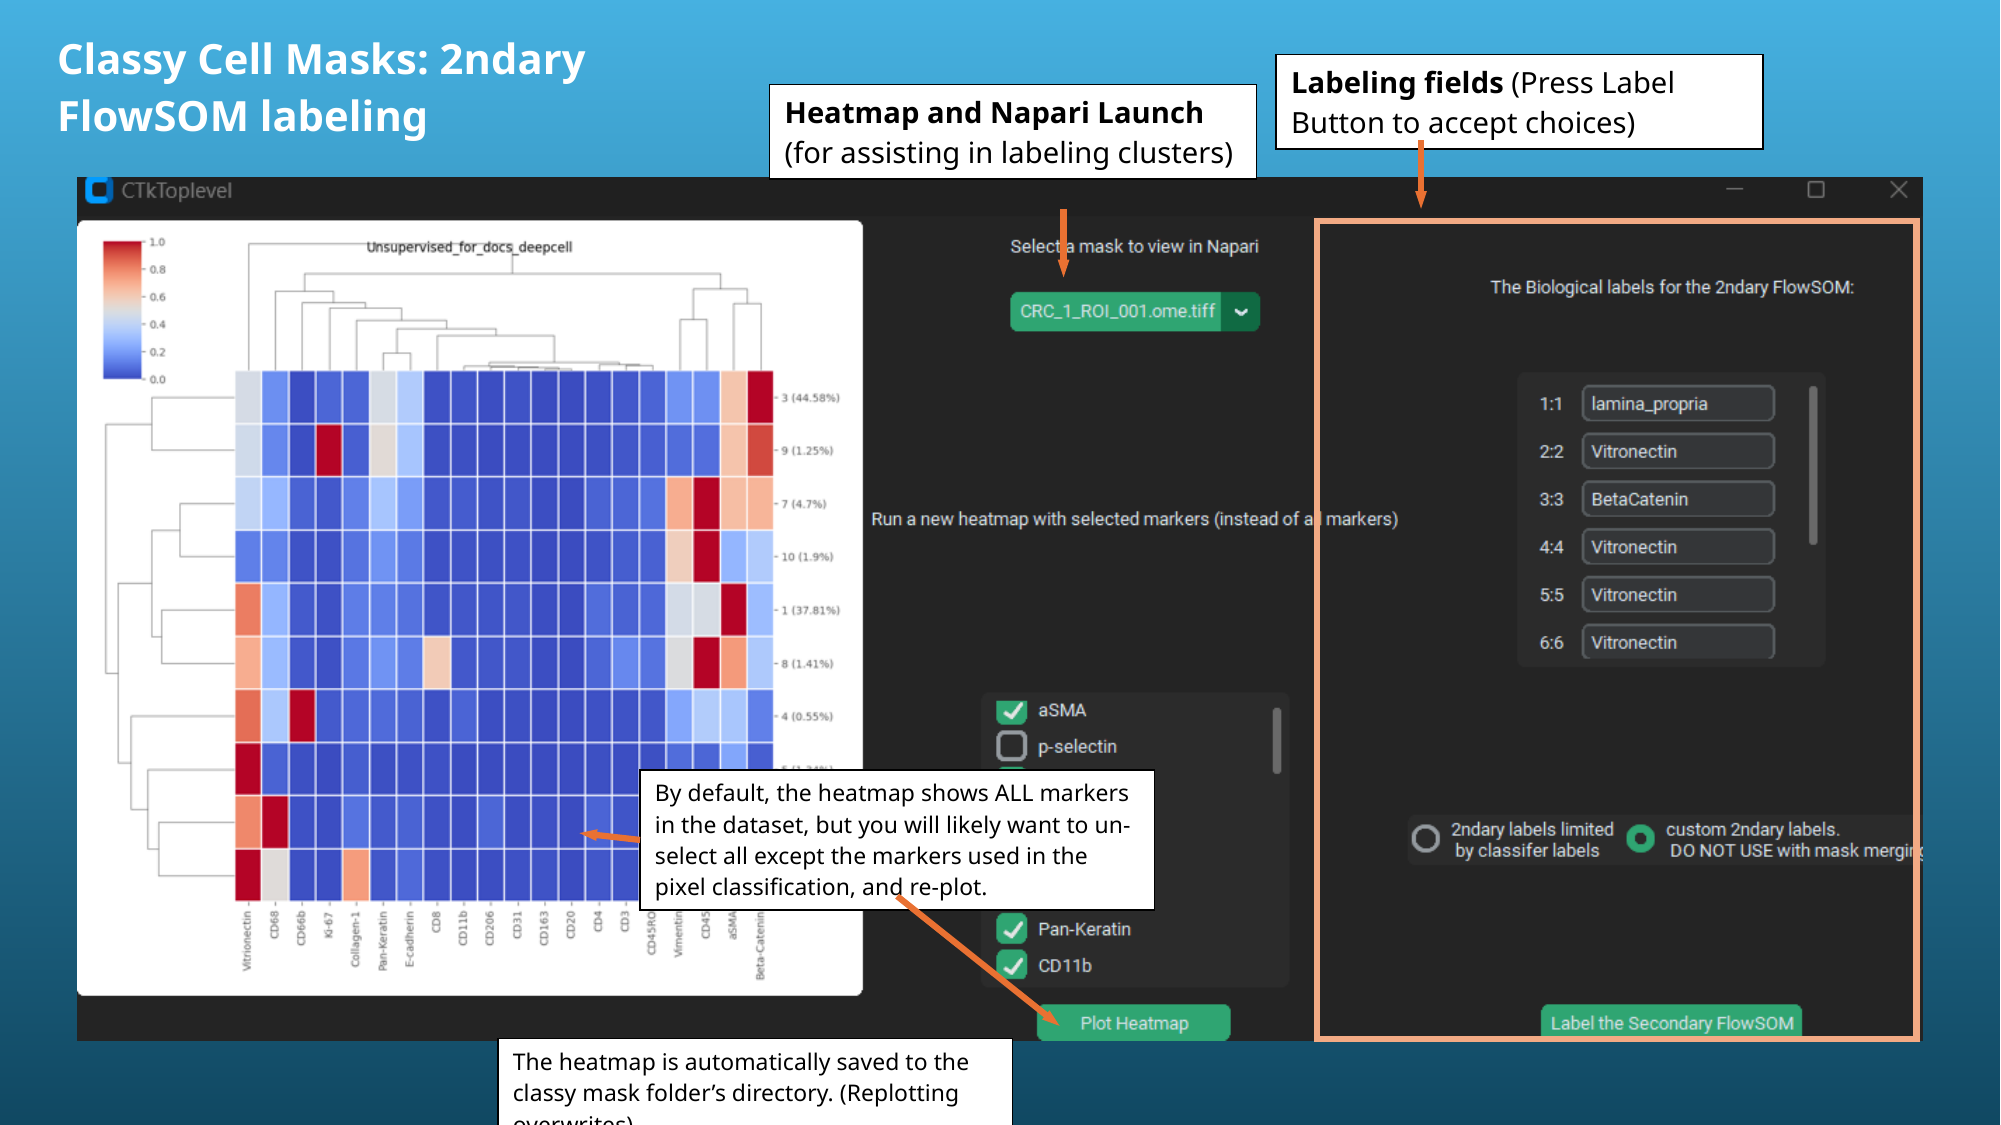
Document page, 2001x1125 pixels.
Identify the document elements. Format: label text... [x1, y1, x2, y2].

text_box Heatmap and Napari Launch (for assisting in labeling clusters) [769, 84, 1257, 172]
text_box Labeling fields (Press Label Button to accept choices) [1276, 54, 1763, 141]
text_box By default, the heatmap shows ALL markers in the dataset, but you will likely want to un-select all except the markers used in the pixel classification, and re-plot. [640, 769, 1155, 899]
text_box The heatmap is automatically saved to the classy mask folder’s directory. (Replotting overwrites) [498, 1038, 1013, 1111]
picture [77, 177, 1923, 1041]
picture [1320, 224, 1913, 1036]
text_box Classy Cell Masks: 2ndary FlowSOM labeling [42, 21, 772, 138]
